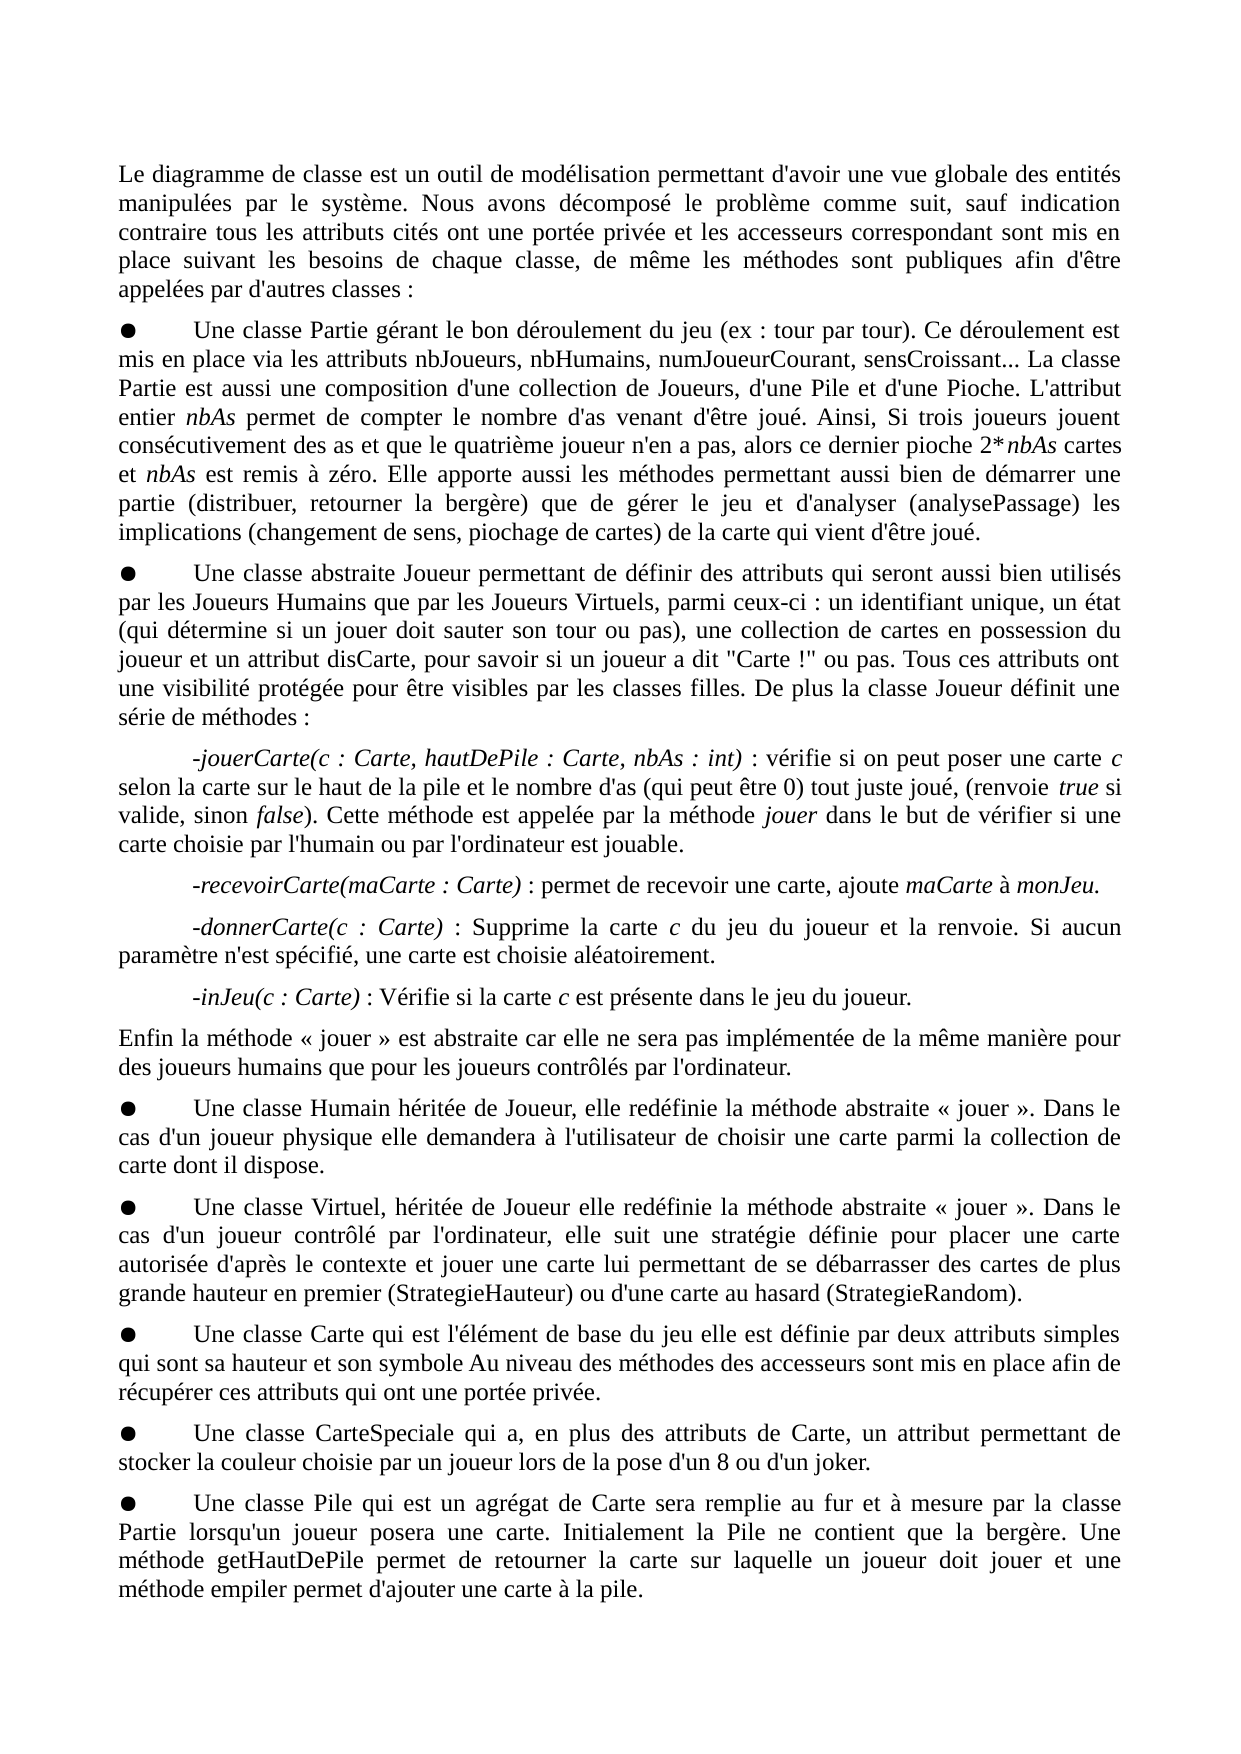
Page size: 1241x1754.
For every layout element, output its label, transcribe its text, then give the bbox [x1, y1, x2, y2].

list Une classe Humain héritée de Joueur, elle redéfinie la méthode abstraite « jouer ». Dans le cas d'un joueur physique elle demandera à l'utilisateur de choisir une carte parmi la collection de carte dont il dispose. [118, 1093, 1122, 1179]
list -jouerCarte(c : Carte, hautDePile : Carte, nbAs : int) : vérifie si on peut poser une carte c selon la carte sur le haut de la pile et le nombre d'as (qui peut être 0) tout juste joué, (renvoie true si valide, sinon false). Cette méthode est appelée par la méthode jouer dans le but de vérifier si une carte choisie par l'humain ou par l'ordinateur est jouable. [118, 743, 1122, 858]
list -donnerCarte(c : Carte) : Supprime la carte c du jeu du joueur et la renvoie. Si aucun paramètre n'est spécifié, une carte est choisie aléatoirement. [118, 912, 1122, 969]
list Une classe Pile qui est un agrégat de Carte sera remplie au fur et à mesure par la classe Partie lorsqu'un joueur posera une carte. Initialement la Pile ne contient que la bergère. Une méthode getHautDePile permet de retourner la carte sur laquelle un joueur doit jouer et une méthode empiler permet d'ajouter une carte à la pile. [118, 1488, 1122, 1603]
list Une classe Carte qui est l'élément de base du jeu elle est définie par deux attributs simples qui sont sa hauteur et son symbole Au niveau des méthodes des accesseurs sont mis en place afin de récupérer ces attributs qui ont une portée privée. [118, 1319, 1122, 1406]
list Enfin la méthode « jouer » est abstraite car elle ne sera pas implémentée de la même manière pour des joueurs humains que pour les joueurs contrôlés par l'ordinateur. [118, 1023, 1122, 1081]
list -recevoirCarte(maCarte : Carte) : permet de recevoir une carte, ajoute maCarte à monJeu. [118, 871, 1122, 899]
text Le diagramme de classe est un outil de modélisation permettant d'avoir une vue globale des entités manipulées par le système. Nous avons décomposé le problème comme suit, sauf indication contraire tous les attributs cités ont une portée privée et les accesseurs correspondant sont mis en place suivant les besoins de chaque classe, de même les méthodes sont publiques afin d'être appelées par d'autres classes : [118, 159, 1122, 303]
list -inJeu(c : Carte) : Vérifie si la carte c est présente dans le jeu du joueur. [118, 982, 1122, 1011]
list Une classe Partie gérant le bon déroulement du jeu (ex : tour par tour). Ce déroulement est mis en place via les attributs nbJoueurs, nbHumains, numJoueurCourant, sensCroissant... La classe Partie est aussi une composition d'une collection de Joueurs, d'une Pile et d'une Pioche. L'attribut entier nbAs permet de compter le nombre d'as venant d'être joué. Ainsi, Si trois joueurs jouent consécutivement des as et que le quatrième joueur n'en a pas, alors ce dernier pioche 2*nbAs cartes et nbAs est remis à zéro. Elle apporte aussi les méthodes permettant aussi bien de démarrer une partie (distribuer, retourner la bergère) que de gérer le jeu et d'analyser (analysePassage) les implications (changement de sens, piochage de cartes) de la carte qui vient d'être joué. [118, 316, 1122, 546]
list Une classe abstraite Joueur permettant de définir des attributs qui seront aussi bien utilisés par les Joueurs Humains que par les Joueurs Virtuels, parmi ceux-ci : un identifiant unique, un état (qui détermine si un jouer doit sauter son tour ou pas), une collection de cartes en possession du joueur et un attribut disCarte, pour savoir si un joueur a dit "Carte !" ou pas. Tous ces attributs ont une visibilité protégée pour être visibles par les classes filles. De plus la classe Joueur définit une série de méthodes : [118, 558, 1122, 731]
list Une classe CarteSpeciale qui a, en plus des attributs de Carte, un attribut permettant de stocker la couleur choisie par un joueur lors de la pose d'un 8 ou d'un joker. [118, 1418, 1122, 1476]
list Une classe Virtuel, héritée de Joueur elle redéfinie la méthode abstraite « jouer ». Dans le cas d'un joueur contrôlé par l'ordinateur, elle suit une stratégie définie pour placer une carte autorisée d'après le contexte et jouer une carte lui permettant de se débarrasser des cartes de plus grande hauteur en premier (StrategieHauteur) ou d'une carte au hasard (StrategieRandom). [118, 1192, 1122, 1307]
